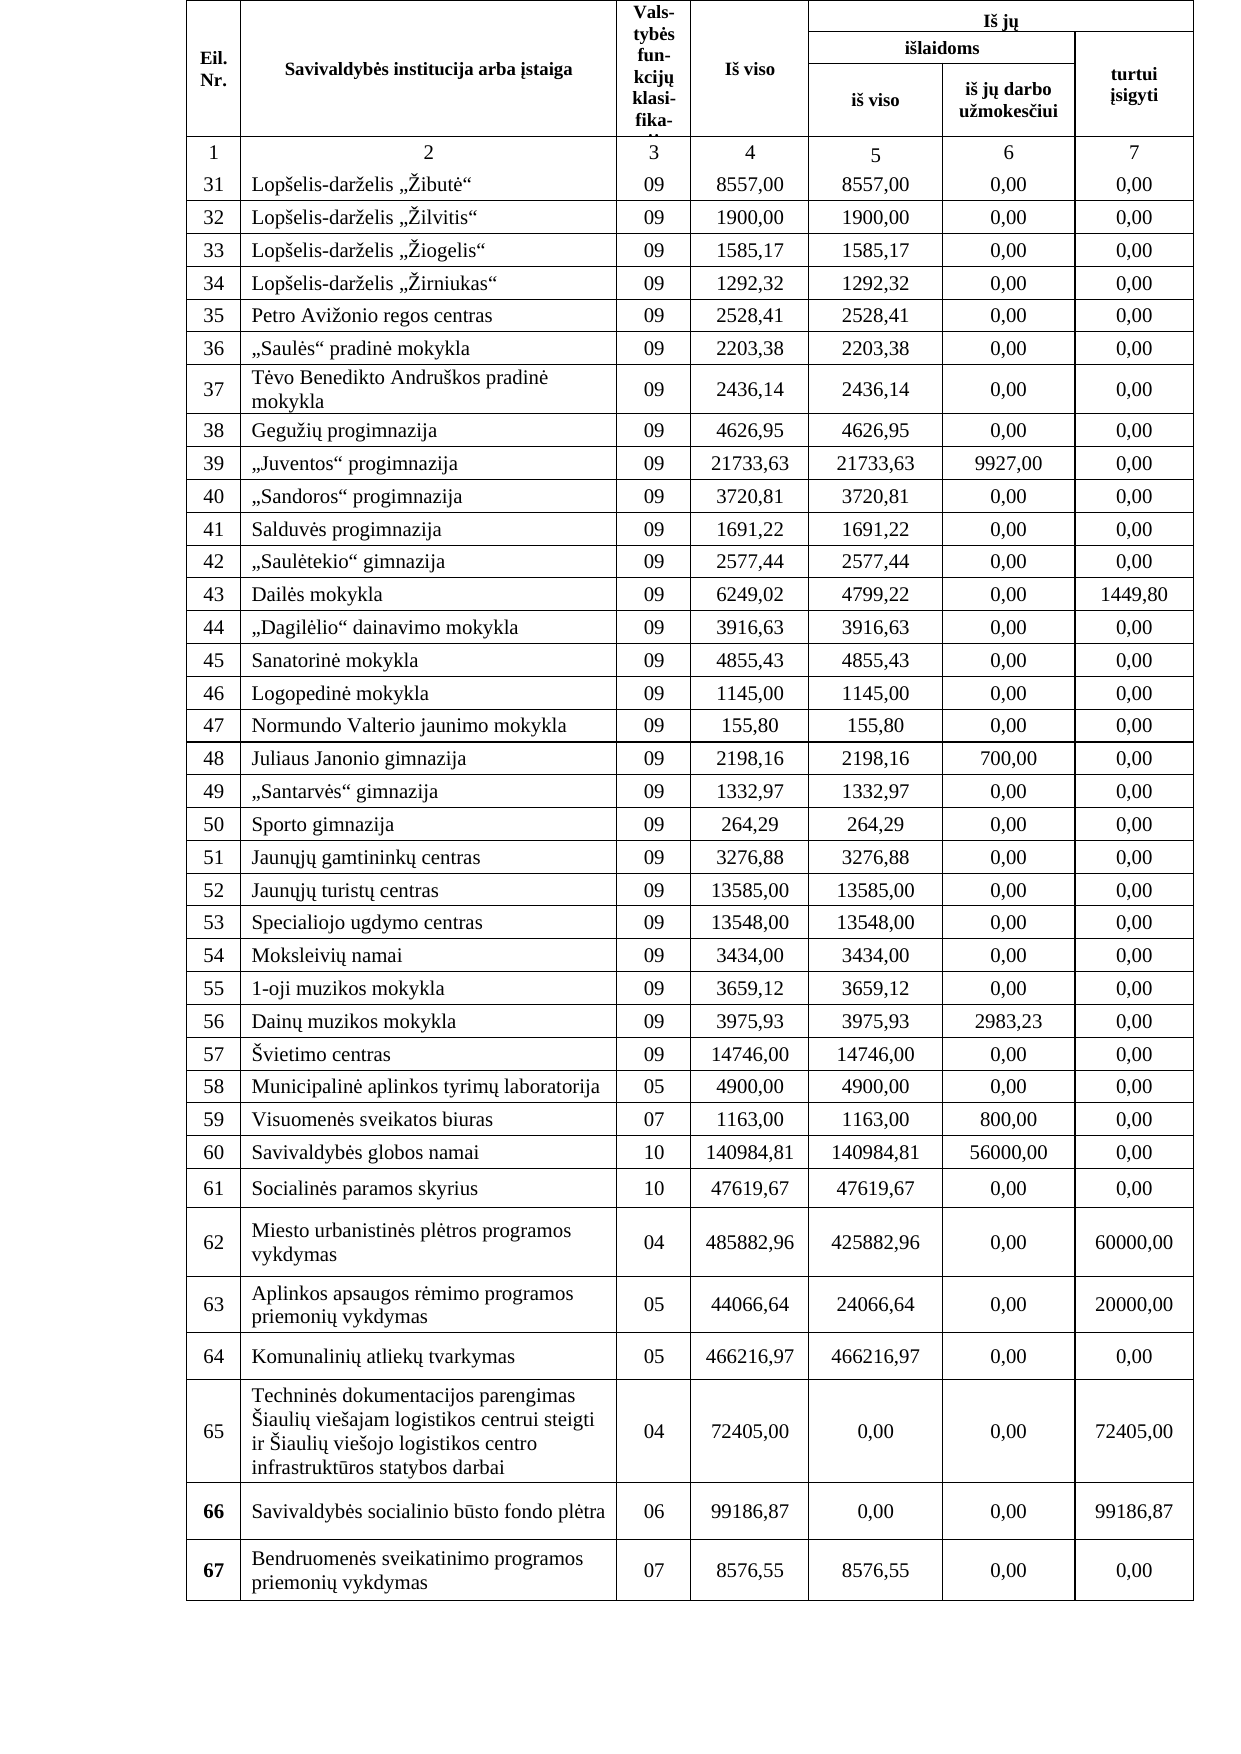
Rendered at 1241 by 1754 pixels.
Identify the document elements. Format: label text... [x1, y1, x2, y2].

table_cell 3276,88 [691, 841, 808, 873]
table_cell Municipalinė aplinkos tyrimų laboratorija [241, 1071, 616, 1102]
table_cell 50 [187, 808, 240, 840]
table_cell 04 [617, 1380, 690, 1482]
table_cell Švietimo centras [241, 1038, 616, 1069]
table_cell 0,00 [943, 611, 1074, 643]
table_cell 0,00 [943, 1483, 1074, 1538]
table_cell 0,00 [809, 1380, 942, 1482]
table_cell 5 [809, 137, 942, 167]
table_cell 4626,95 [691, 414, 808, 446]
table_cell 0,00 [943, 1277, 1074, 1332]
table_cell 2983,23 [943, 1005, 1074, 1037]
table_cell Socialinės paramos skyrius [241, 1169, 616, 1207]
table_cell „Saulėtekio“ gimnazija [241, 546, 616, 577]
table_cell 57 [187, 1038, 240, 1069]
table_cell Specialiojo ugdymo centras [241, 906, 616, 938]
table_cell 10 [617, 1136, 690, 1168]
table_cell 72405,00 [691, 1380, 808, 1482]
table_cell 64 [187, 1333, 240, 1379]
table_cell 2577,44 [809, 546, 942, 577]
table_cell 1691,22 [809, 513, 942, 544]
table_cell 05 [617, 1333, 690, 1379]
table_cell 51 [187, 841, 240, 873]
table_cell Visuomenės sveikatos biuras [241, 1103, 616, 1135]
table_cell 63 [187, 1277, 240, 1332]
table_cell 42 [187, 546, 240, 577]
table_cell 40 [187, 480, 240, 512]
table_cell 4900,00 [809, 1071, 942, 1102]
table_cell 0,00 [1076, 1333, 1193, 1379]
table_cell Miesto urbanistinės plėtros programos vykdymas [241, 1208, 616, 1276]
table_cell 0,00 [1076, 1169, 1193, 1207]
table_cell 05 [617, 1071, 690, 1102]
table_cell 1332,97 [809, 775, 942, 807]
table_cell 0,00 [1076, 300, 1193, 331]
table_cell 0,00 [1076, 939, 1193, 971]
table_cell 0,00 [1076, 972, 1193, 1004]
table_cell 2577,44 [691, 546, 808, 577]
table_cell 04 [617, 1208, 690, 1276]
table_cell 3975,93 [809, 1005, 942, 1037]
table_cell 60000,00 [1076, 1208, 1193, 1276]
table_cell 0,00 [1076, 480, 1193, 512]
table_cell 09 [617, 1038, 690, 1069]
table_cell 8576,55 [691, 1540, 808, 1600]
table_cell 3916,63 [809, 611, 942, 643]
table_cell 0,00 [1076, 906, 1193, 938]
table_cell 3434,00 [691, 939, 808, 971]
table_cell 0,00 [943, 808, 1074, 840]
table_cell 44 [187, 611, 240, 643]
table_cell 05 [617, 1277, 690, 1332]
table_cell 9927,00 [943, 447, 1074, 479]
table_cell 0,00 [1076, 1136, 1193, 1168]
table_cell 2203,38 [809, 332, 942, 364]
table_cell 140984,81 [809, 1136, 942, 1168]
table_cell 1163,00 [691, 1103, 808, 1135]
table_cell 39 [187, 447, 240, 479]
table_cell 2203,38 [691, 332, 808, 364]
table_cell 66 [187, 1483, 240, 1538]
table_cell 09 [617, 332, 690, 364]
table_cell 99186,87 [1076, 1483, 1193, 1538]
table_cell 09 [617, 611, 690, 643]
table_cell 1145,00 [809, 677, 942, 708]
table_cell 0,00 [1076, 1005, 1193, 1037]
table_cell 0,00 [943, 1071, 1074, 1102]
table_cell 140984,81 [691, 1136, 808, 1168]
table_cell 1691,22 [691, 513, 808, 544]
table_cell 1-oji muzikos mokykla [241, 972, 616, 1004]
table_cell 09 [617, 201, 690, 233]
table_cell 06 [617, 1483, 690, 1538]
table_cell 45 [187, 644, 240, 676]
table_cell 48 [187, 743, 240, 774]
table_cell 14746,00 [691, 1038, 808, 1069]
table_cell 2198,16 [691, 743, 808, 774]
table_cell 20000,00 [1076, 1277, 1193, 1332]
table_cell 09 [617, 644, 690, 676]
table_cell 0,00 [1076, 1038, 1193, 1069]
table_cell Jaunųjų turistų centras [241, 874, 616, 905]
table_cell 4 [691, 137, 808, 167]
table_cell 09 [617, 677, 690, 708]
table_cell 0,00 [943, 300, 1074, 331]
table_cell 47 [187, 710, 240, 741]
table_cell 44066,64 [691, 1277, 808, 1332]
table_cell 0,00 [1076, 677, 1193, 708]
table_cell Savivaldybės socialinio būsto fondo plėtra [241, 1483, 616, 1538]
table_cell Gegužių progimnazija [241, 414, 616, 446]
table_cell 0,00 [1076, 167, 1193, 200]
table_cell 09 [617, 874, 690, 905]
table_cell 800,00 [943, 1103, 1074, 1135]
table_cell 0,00 [1076, 1540, 1193, 1600]
table_cell 24066,64 [809, 1277, 942, 1332]
table_cell 8557,00 [809, 167, 942, 200]
table_cell 0,00 [1076, 808, 1193, 840]
table_cell Komunalinių atliekų tvarkymas [241, 1333, 616, 1379]
table_cell 0,00 [943, 841, 1074, 873]
table_cell 10 [617, 1169, 690, 1207]
table_cell 09 [617, 167, 690, 200]
table_cell 21733,63 [809, 447, 942, 479]
table_cell 56000,00 [943, 1136, 1074, 1168]
table_cell 67 [187, 1540, 240, 1600]
table_cell 1449,80 [1076, 578, 1193, 610]
table_cell 09 [617, 365, 690, 413]
table_cell 6249,02 [691, 578, 808, 610]
table_cell 1292,32 [691, 267, 808, 298]
table_cell 0,00 [1076, 743, 1193, 774]
table_cell 4855,43 [691, 644, 808, 676]
table_cell 1900,00 [691, 201, 808, 233]
table_cell 1585,17 [691, 234, 808, 266]
table_cell 38 [187, 414, 240, 446]
table_cell 0,00 [943, 972, 1074, 1004]
table_cell 4855,43 [809, 644, 942, 676]
table_cell 2436,14 [809, 365, 942, 413]
table_header Vals-tybės fun-kcijų klasi-fika-cija [617, 1, 690, 136]
table_cell 09 [617, 972, 690, 1004]
table_cell 3 [617, 137, 690, 167]
table_cell Savivaldybės globos namai [241, 1136, 616, 1168]
table_cell 21733,63 [691, 447, 808, 479]
table_cell 09 [617, 906, 690, 938]
table_cell 155,80 [691, 710, 808, 741]
table_cell 3975,93 [691, 1005, 808, 1037]
table_cell 6 [943, 137, 1074, 167]
table_cell 36 [187, 332, 240, 364]
table_cell 2 [241, 137, 616, 167]
table_cell 31 [187, 167, 240, 200]
table_cell Salduvės progimnazija [241, 513, 616, 544]
table_cell 485882,96 [691, 1208, 808, 1276]
table_cell 0,00 [943, 332, 1074, 364]
table_cell 0,00 [943, 513, 1074, 544]
table_cell Lopšelis-darželis „Žilvitis“ [241, 201, 616, 233]
table_cell 37 [187, 365, 240, 413]
table_cell 466216,97 [691, 1333, 808, 1379]
table_cell 4626,95 [809, 414, 942, 446]
table_cell 0,00 [943, 874, 1074, 905]
table_cell 0,00 [943, 365, 1074, 413]
table_cell 466216,97 [809, 1333, 942, 1379]
table_cell „Dagilėlio“ dainavimo mokykla [241, 611, 616, 643]
table_cell 09 [617, 841, 690, 873]
table_cell 0,00 [809, 1483, 942, 1538]
table_cell 2528,41 [809, 300, 942, 331]
table_cell 09 [617, 513, 690, 544]
table_cell 0,00 [943, 906, 1074, 938]
table_cell „Santarvės“ gimnazija [241, 775, 616, 807]
table_cell 7 [1076, 137, 1193, 167]
table_cell 0,00 [1076, 1071, 1193, 1102]
table_cell 13585,00 [809, 874, 942, 905]
table_cell 0,00 [1076, 365, 1193, 413]
table_cell 46 [187, 677, 240, 708]
table_cell Jaunųjų gamtininkų centras [241, 841, 616, 873]
table_cell 09 [617, 546, 690, 577]
table_cell 0,00 [943, 167, 1074, 200]
table_cell 0,00 [1076, 775, 1193, 807]
table_cell 2436,14 [691, 365, 808, 413]
table_cell 0,00 [1076, 414, 1193, 446]
table_cell 55 [187, 972, 240, 1004]
table_cell 07 [617, 1103, 690, 1135]
table_header Eil. Nr. [187, 1, 240, 136]
table_cell 0,00 [943, 1540, 1074, 1600]
table_cell Logopedinė mokykla [241, 677, 616, 708]
table_cell 1585,17 [809, 234, 942, 266]
table_cell 3276,88 [809, 841, 942, 873]
table_cell 0,00 [943, 1333, 1074, 1379]
table_cell 13548,00 [809, 906, 942, 938]
table_cell 0,00 [943, 480, 1074, 512]
table_cell 62 [187, 1208, 240, 1276]
table_cell 0,00 [943, 939, 1074, 971]
table_cell 33 [187, 234, 240, 266]
table_cell 0,00 [943, 775, 1074, 807]
table_cell 09 [617, 775, 690, 807]
table_cell 47619,67 [691, 1169, 808, 1207]
table_cell 1900,00 [809, 201, 942, 233]
table_cell Tėvo Benedikto Andruškos pradinė mokykla [241, 365, 616, 413]
table_cell 14746,00 [809, 1038, 942, 1069]
table_cell 35 [187, 300, 240, 331]
table_cell 0,00 [1076, 234, 1193, 266]
table_cell 0,00 [943, 578, 1074, 610]
table_cell 700,00 [943, 743, 1074, 774]
table_cell 09 [617, 743, 690, 774]
table_cell 0,00 [943, 234, 1074, 266]
table_cell Sanatorinė mokykla [241, 644, 616, 676]
table_cell 155,80 [809, 710, 942, 741]
table_cell „Sandoros“ progimnazija [241, 480, 616, 512]
table_cell Aplinkos apsaugos rėmimo programos priemonių vykdymas [241, 1277, 616, 1332]
table_cell Lopšelis-darželis „Žiogelis“ [241, 234, 616, 266]
table_header Iš jų [809, 1, 1193, 31]
table_cell iš viso [809, 64, 942, 136]
table_cell 0,00 [1076, 267, 1193, 298]
table_cell 56 [187, 1005, 240, 1037]
table_cell Normundo Valterio jaunimo mokykla [241, 710, 616, 741]
table_cell 8557,00 [691, 167, 808, 200]
table_cell Techninės dokumentacijos parengimas Šiaulių viešajam logistikos centrui steigti ir Šiaulių viešojo logistikos centro infrastruktūros statybos darbai [241, 1380, 616, 1482]
table_cell 0,00 [1076, 710, 1193, 741]
table_cell 3916,63 [691, 611, 808, 643]
table_cell 0,00 [1076, 332, 1193, 364]
table_cell 3720,81 [809, 480, 942, 512]
table_cell 264,29 [809, 808, 942, 840]
table_cell Bendruomenės sveikatinimo programos priemonių vykdymas [241, 1540, 616, 1600]
table_cell 0,00 [943, 1208, 1074, 1276]
table_cell 13585,00 [691, 874, 808, 905]
table_cell 65 [187, 1380, 240, 1482]
table_cell turtui įsigyti [1076, 32, 1193, 136]
table_cell 264,29 [691, 808, 808, 840]
table_cell 0,00 [943, 546, 1074, 577]
table_cell 0,00 [943, 1038, 1074, 1069]
table_cell išlaidoms [809, 32, 1074, 62]
table_cell iš jų darbo užmokesčiui [943, 64, 1074, 136]
table_cell 09 [617, 1005, 690, 1037]
table_cell 3659,12 [809, 972, 942, 1004]
table_cell 1292,32 [809, 267, 942, 298]
table_header Savivaldybės institucija arba įstaiga [241, 1, 616, 136]
table_cell 09 [617, 300, 690, 331]
table_cell 4900,00 [691, 1071, 808, 1102]
table_cell „Juventos“ progimnazija [241, 447, 616, 479]
table_cell 1163,00 [809, 1103, 942, 1135]
table_cell 3720,81 [691, 480, 808, 512]
table_cell 0,00 [1076, 644, 1193, 676]
table_cell 3659,12 [691, 972, 808, 1004]
table_cell „Saulės“ pradinė mokykla [241, 332, 616, 364]
table_cell 09 [617, 267, 690, 298]
table_cell 09 [617, 710, 690, 741]
table_cell 43 [187, 578, 240, 610]
table_cell 0,00 [943, 267, 1074, 298]
table_cell 0,00 [1076, 874, 1193, 905]
table_cell 0,00 [1076, 513, 1193, 544]
table_cell 0,00 [1076, 1103, 1193, 1135]
table_cell 1 [187, 137, 240, 167]
table_header Iš viso [691, 1, 808, 136]
table_cell Dailės mokykla [241, 578, 616, 610]
table_cell 59 [187, 1103, 240, 1135]
table_cell 0,00 [943, 201, 1074, 233]
table_cell 0,00 [943, 644, 1074, 676]
table_cell 41 [187, 513, 240, 544]
table_cell 07 [617, 1540, 690, 1600]
table_cell 09 [617, 414, 690, 446]
table_cell 4799,22 [809, 578, 942, 610]
table_cell 09 [617, 447, 690, 479]
table_cell 53 [187, 906, 240, 938]
table_cell 13548,00 [691, 906, 808, 938]
table_cell 0,00 [943, 710, 1074, 741]
table_cell Petro Avižonio regos centras [241, 300, 616, 331]
table_cell 09 [617, 808, 690, 840]
table_cell 0,00 [1076, 546, 1193, 577]
table_cell 2528,41 [691, 300, 808, 331]
table_cell 49 [187, 775, 240, 807]
table_cell 09 [617, 480, 690, 512]
table_cell 0,00 [943, 677, 1074, 708]
table_cell Moksleivių namai [241, 939, 616, 971]
table_cell 72405,00 [1076, 1380, 1193, 1482]
table_cell 09 [617, 578, 690, 610]
table_cell 0,00 [943, 1169, 1074, 1207]
table_cell 34 [187, 267, 240, 298]
table_cell 09 [617, 234, 690, 266]
table_cell 3434,00 [809, 939, 942, 971]
table_cell 60 [187, 1136, 240, 1168]
table_cell 8576,55 [809, 1540, 942, 1600]
table_cell Juliaus Janonio gimnazija [241, 743, 616, 774]
table_cell Sporto gimnazija [241, 808, 616, 840]
table_cell 1332,97 [691, 775, 808, 807]
table_cell 425882,96 [809, 1208, 942, 1276]
table_cell 0,00 [943, 1380, 1074, 1482]
table_cell Lopšelis-darželis „Žirniukas“ [241, 267, 616, 298]
table_cell Lopšelis-darželis „Žibutė“ [241, 167, 616, 200]
table_cell 54 [187, 939, 240, 971]
table_cell 09 [617, 939, 690, 971]
table_cell 2198,16 [809, 743, 942, 774]
table_cell 32 [187, 201, 240, 233]
table_cell 99186,87 [691, 1483, 808, 1538]
table_cell 1145,00 [691, 677, 808, 708]
table_cell 61 [187, 1169, 240, 1207]
table_cell 0,00 [1076, 841, 1193, 873]
table_cell 47619,67 [809, 1169, 942, 1207]
table_cell 0,00 [943, 414, 1074, 446]
table_cell 0,00 [1076, 611, 1193, 643]
table_cell Dainų muzikos mokykla [241, 1005, 616, 1037]
table_cell 0,00 [1076, 201, 1193, 233]
table_cell 0,00 [1076, 447, 1193, 479]
table_cell 52 [187, 874, 240, 905]
table_cell 58 [187, 1071, 240, 1102]
